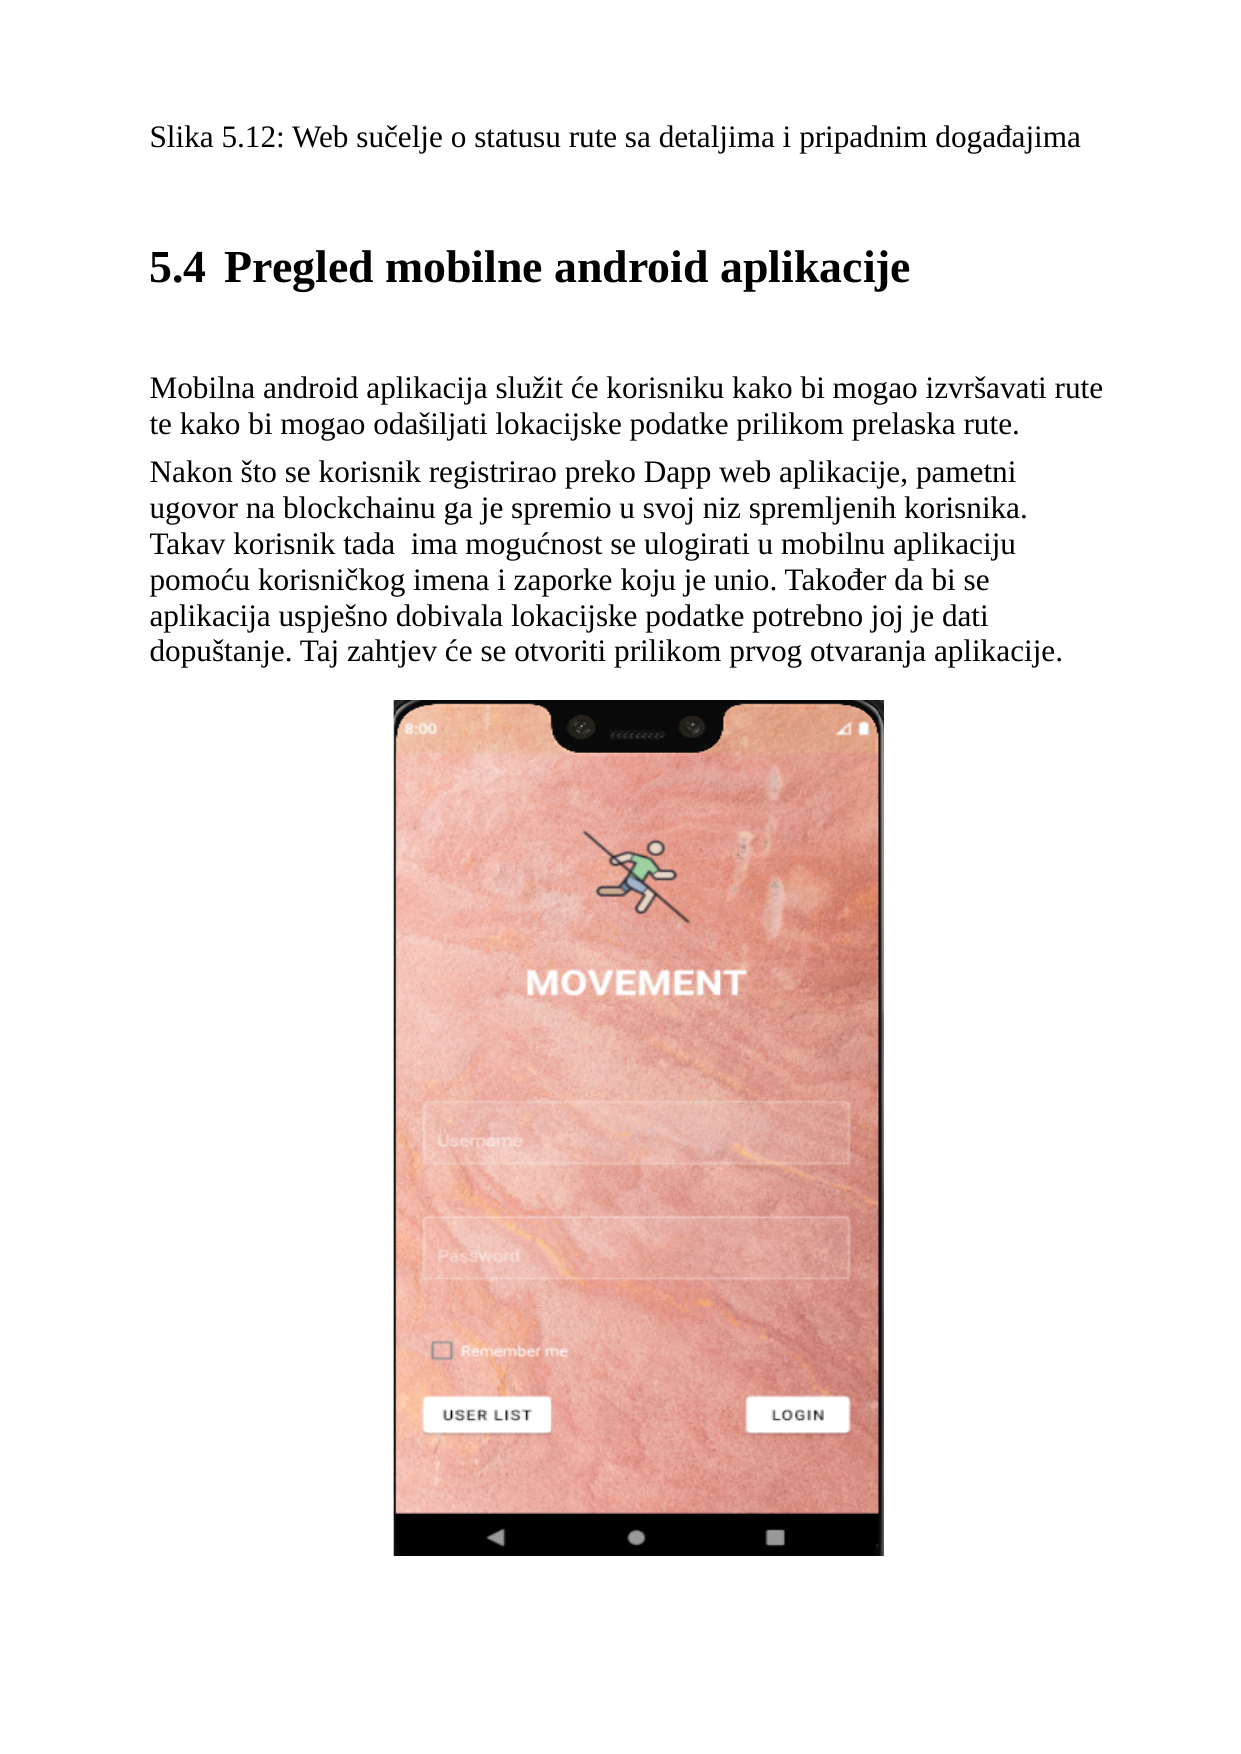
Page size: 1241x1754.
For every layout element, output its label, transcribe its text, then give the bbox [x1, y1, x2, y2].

text Nakon što se korisnik registrirao preko Dapp web aplikacije, pametni ugovor na blockchainu ga je spremio u svoj niz spremljenih korisnika. Takav korisnik tada ima mogućnost se ulogirati u mobilnu aplikaciju pomoću korisničkog imena i zaporke koju je unio. Također da bi se aplikacija uspješno dobivala lokacijske podatke potrebno joj je dati dopuštanje. Taj zahtjev će se otvoriti prilikom prvog otvaranja aplikacije. [149, 453, 1106, 669]
text 5.4 Pregled mobilne android aplikacije [149, 240, 1106, 293]
text Mobilna android aplikacija služit će korisniku kako bi mogao izvršavati rute te kako bi mogao odašiljati lokacijske podatke prilikom prelaska rute. [149, 369, 1106, 441]
picture [393, 700, 884, 1556]
text Slika 5.12: Web sučelje o statusu rute sa detaljima i pripadnim događajima [149, 118, 1106, 154]
